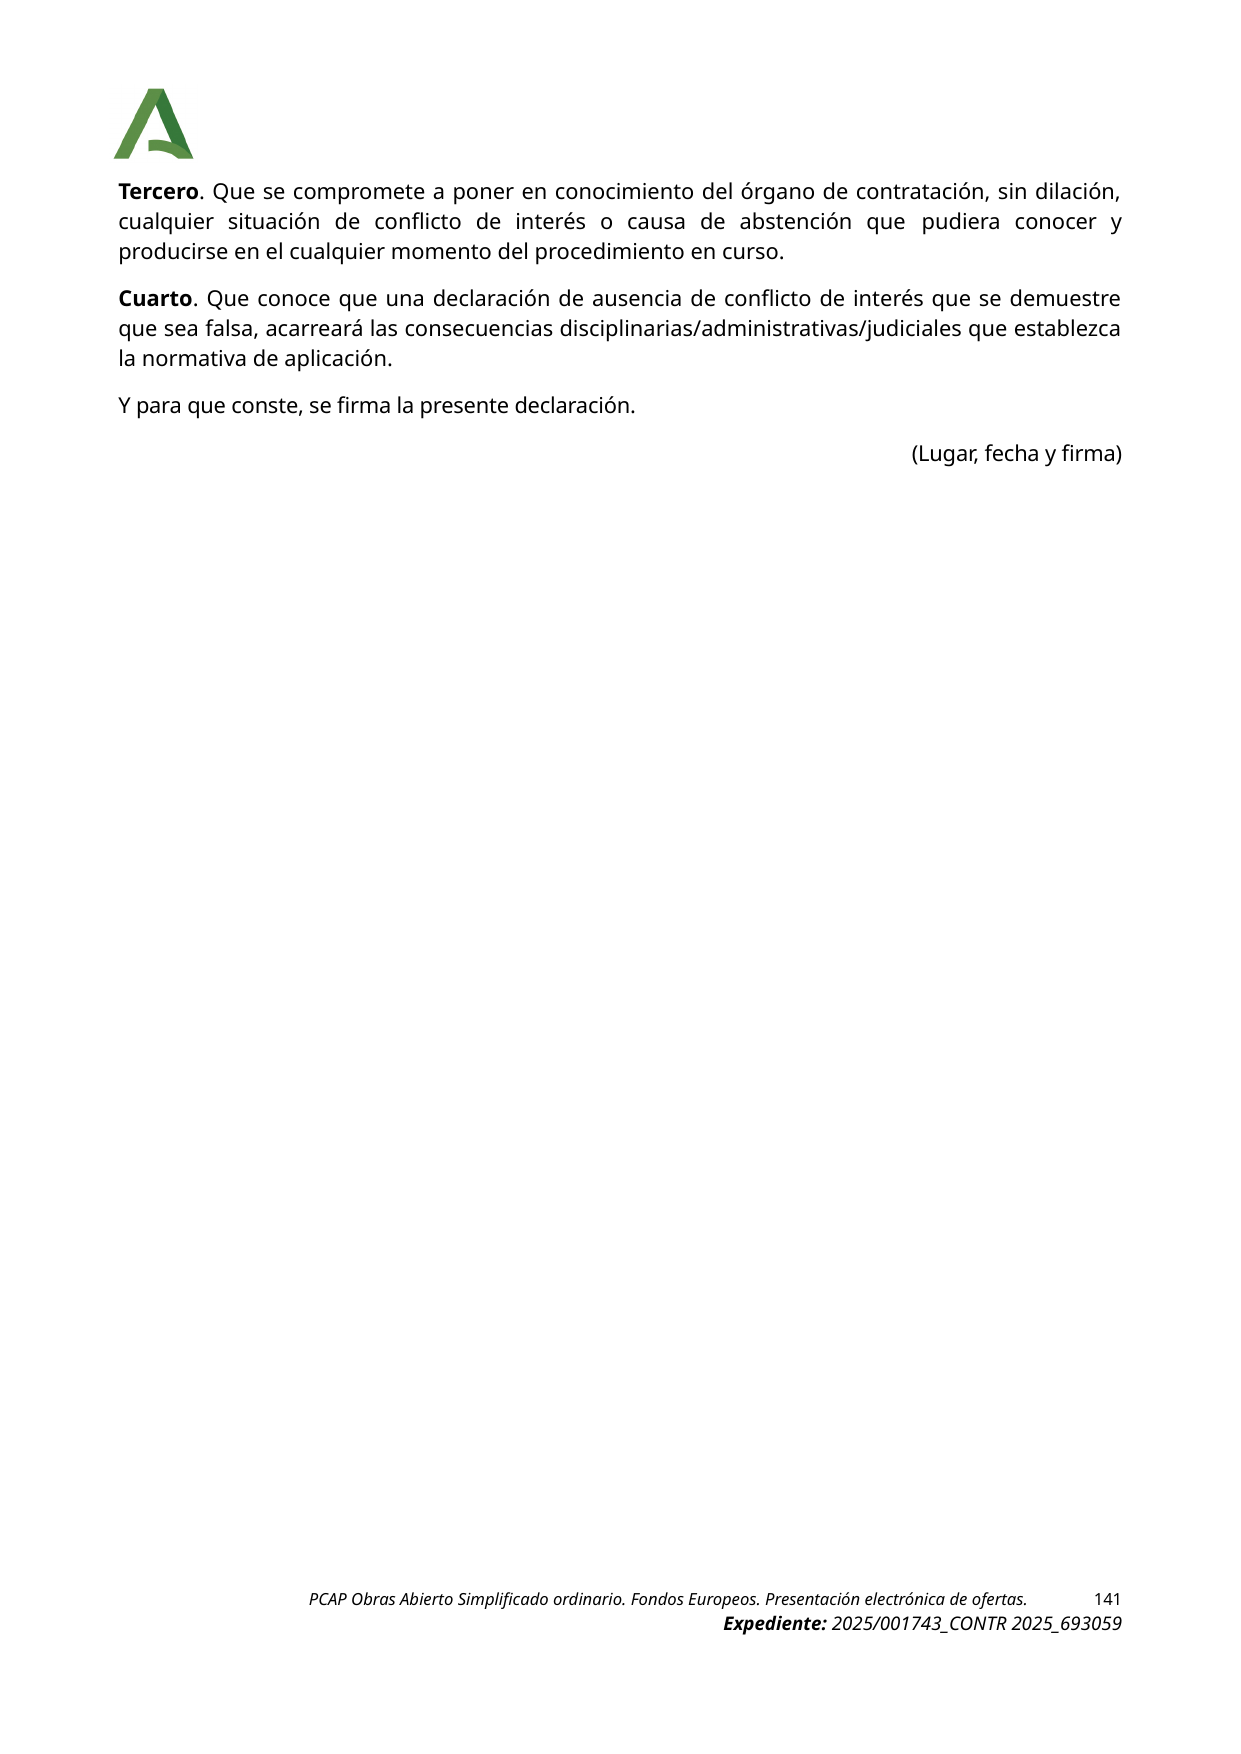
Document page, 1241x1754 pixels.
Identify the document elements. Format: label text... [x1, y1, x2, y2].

text Cuarto. Que conoce que una declaración de ausencia de conflicto de interés que se demuestre que sea falsa, acarreará las consecuencias disciplinarias/administrativas/judiciales que establezca la normativa de aplicación. [118, 283, 1122, 373]
text Y para que conste, se firma la presente declaración. [118, 391, 1122, 420]
picture [109, 84, 198, 163]
text Tercero. Que se compromete a poner en conocimiento del órgano de contratación, sin dilación, cualquier situación de conflicto de interés o causa de abstención que pudiera conocer y producirse en el cualquier momento del procedimiento en curso. [118, 176, 1122, 266]
text (Lugar, fecha y firma) [118, 438, 1122, 470]
